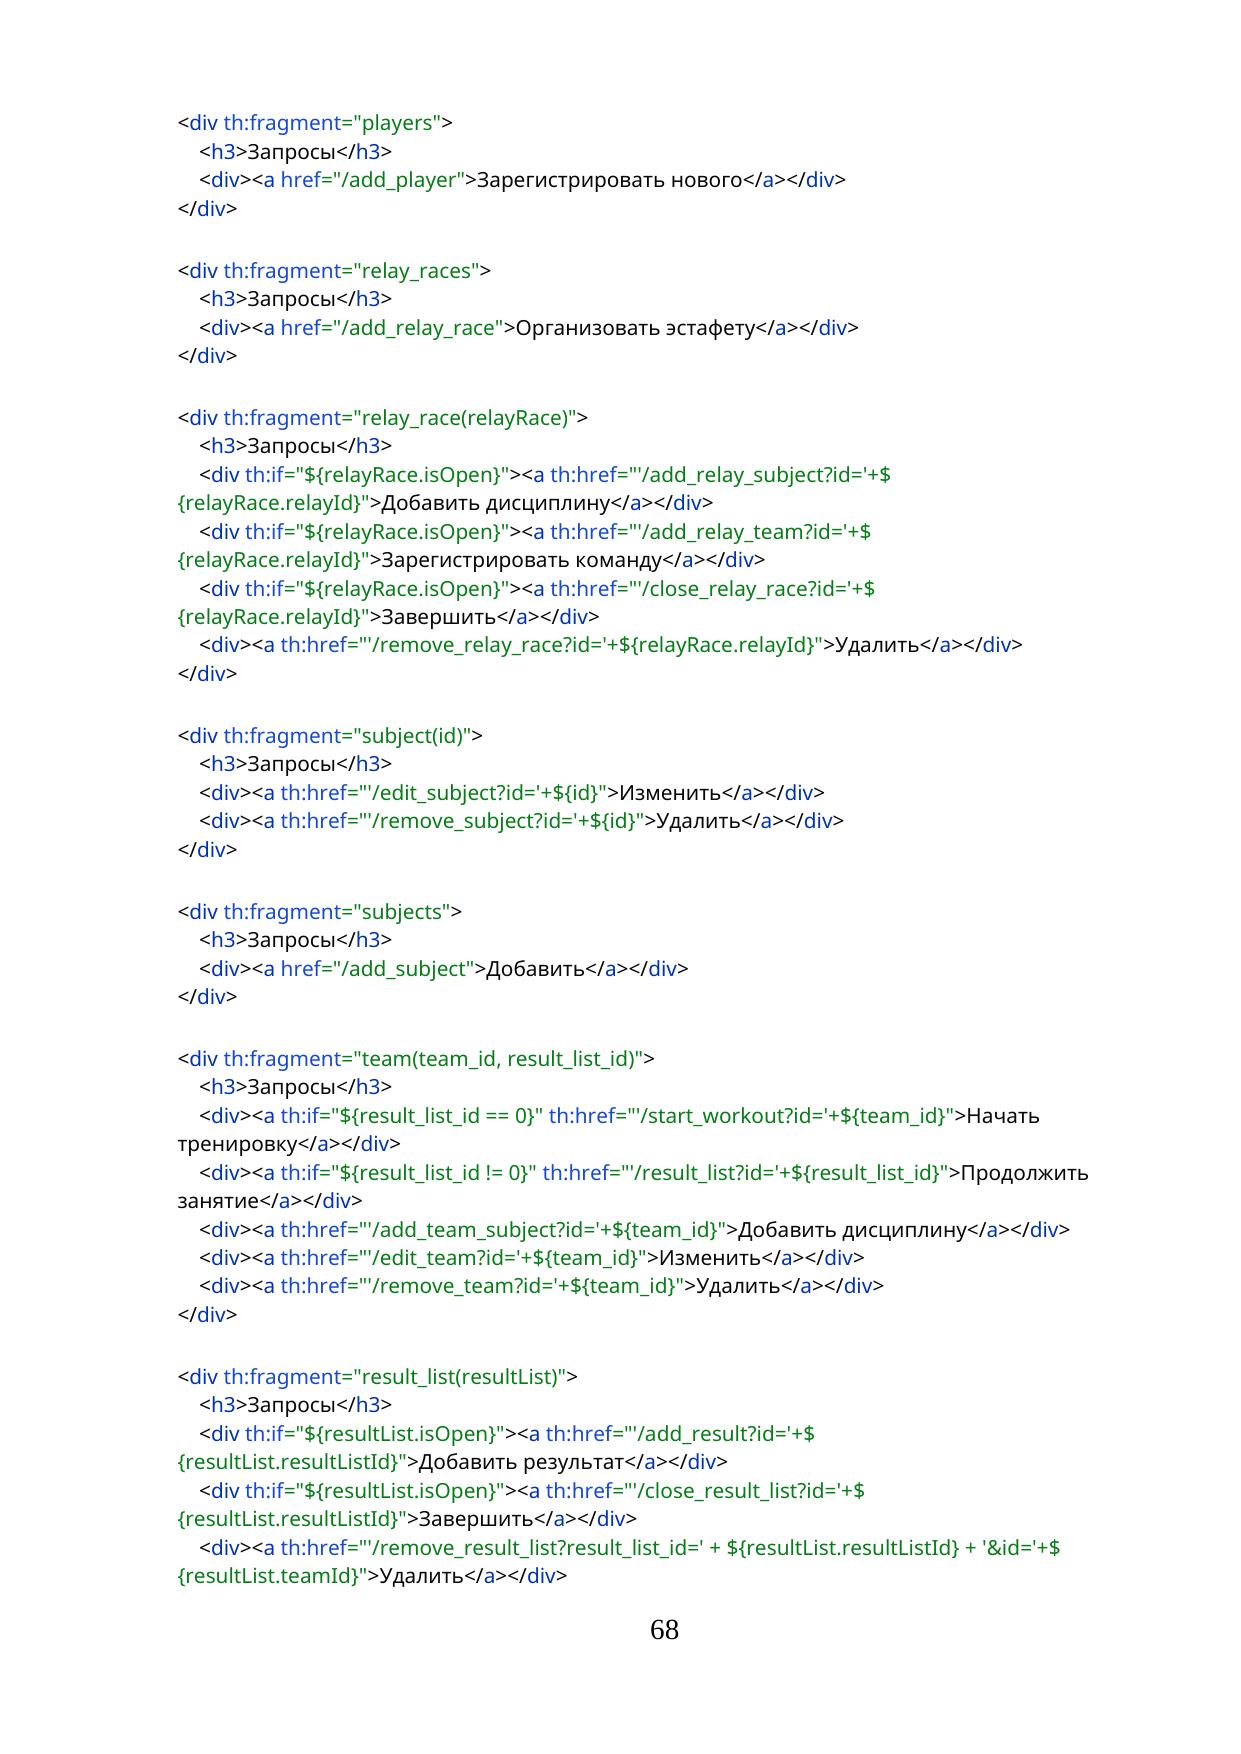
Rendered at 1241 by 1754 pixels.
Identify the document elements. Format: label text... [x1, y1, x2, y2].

text <div th:fragment="players"> <h3>Запросы</h3> <div><a href="/add_player">Зарегистрировать нового</a></div> </div> <div th:fragment="relay_races"> <h3>Запросы</h3> <div><a href="/add_relay_race">Организовать эстафету</a></div> </div> <div th:fragment="relay_race(relayRace)"> <h3>Запросы</h3> <div th:if="${relayRace.isOpen}"><a th:href="'/add_relay_subject?id='+${relayRace.relayId}">Добавить дисциплину</a></div> <div th:if="${relayRace.isOpen}"><a th:href="'/add_relay_team?id='+${relayRace.relayId}">Зарегистрировать команду</a></div> <div th:if="${relayRace.isOpen}"><a th:href="'/close_relay_race?id='+${relayRace.relayId}">Завершить</a></div> <div><a th:href="'/remove_relay_race?id='+${relayRace.relayId}">Удалить</a></div> </div> <div th:fragment="subject(id)"> <h3>Запросы</h3> <div><a th:href="'/edit_subject?id='+${id}">Изменить</a></div> <div><a th:href="'/remove_subject?id='+${id}">Удалить</a></div> </div> <div th:fragment="subjects"> <h3>Запросы</h3> <div><a href="/add_subject">Добавить</a></div> </div> <div th:fragment="team(team_id, result_list_id)"> <h3>Запросы</h3> <div><a th:if="${result_list_id == 0}" th:href="'/start_workout?id='+${team_id}">Начать тренировку</a></div> <div><a th:if="${result_list_id != 0}" th:href="'/result_list?id='+${result_list_id}">Продолжить занятие</a></div> <div><a th:href="'/add_team_subject?id='+${team_id}">Добавить дисциплину</a></div> <div><a th:href="'/edit_team?id='+${team_id}">Изменить</a></div> <div><a th:href="'/remove_team?id='+${team_id}">Удалить</a></div> </div> <div th:fragment="result_list(resultList)"> <h3>Запросы</h3> <div th:if="${resultList.isOpen}"><a th:href="'/add_result?id='+${resultList.resultListId}">Добавить результат</a></div> <div th:if="${resultList.isOpen}"><a th:href="'/close_result_list?id='+${resultList.resultListId}">Завершить</a></div> <div><a th:href="'/remove_result_list?result_list_id=' + ${resultList.resultListId} + '&id='+${resultList.teamId}">Удалить</a></div> [177, 75, 1152, 1589]
